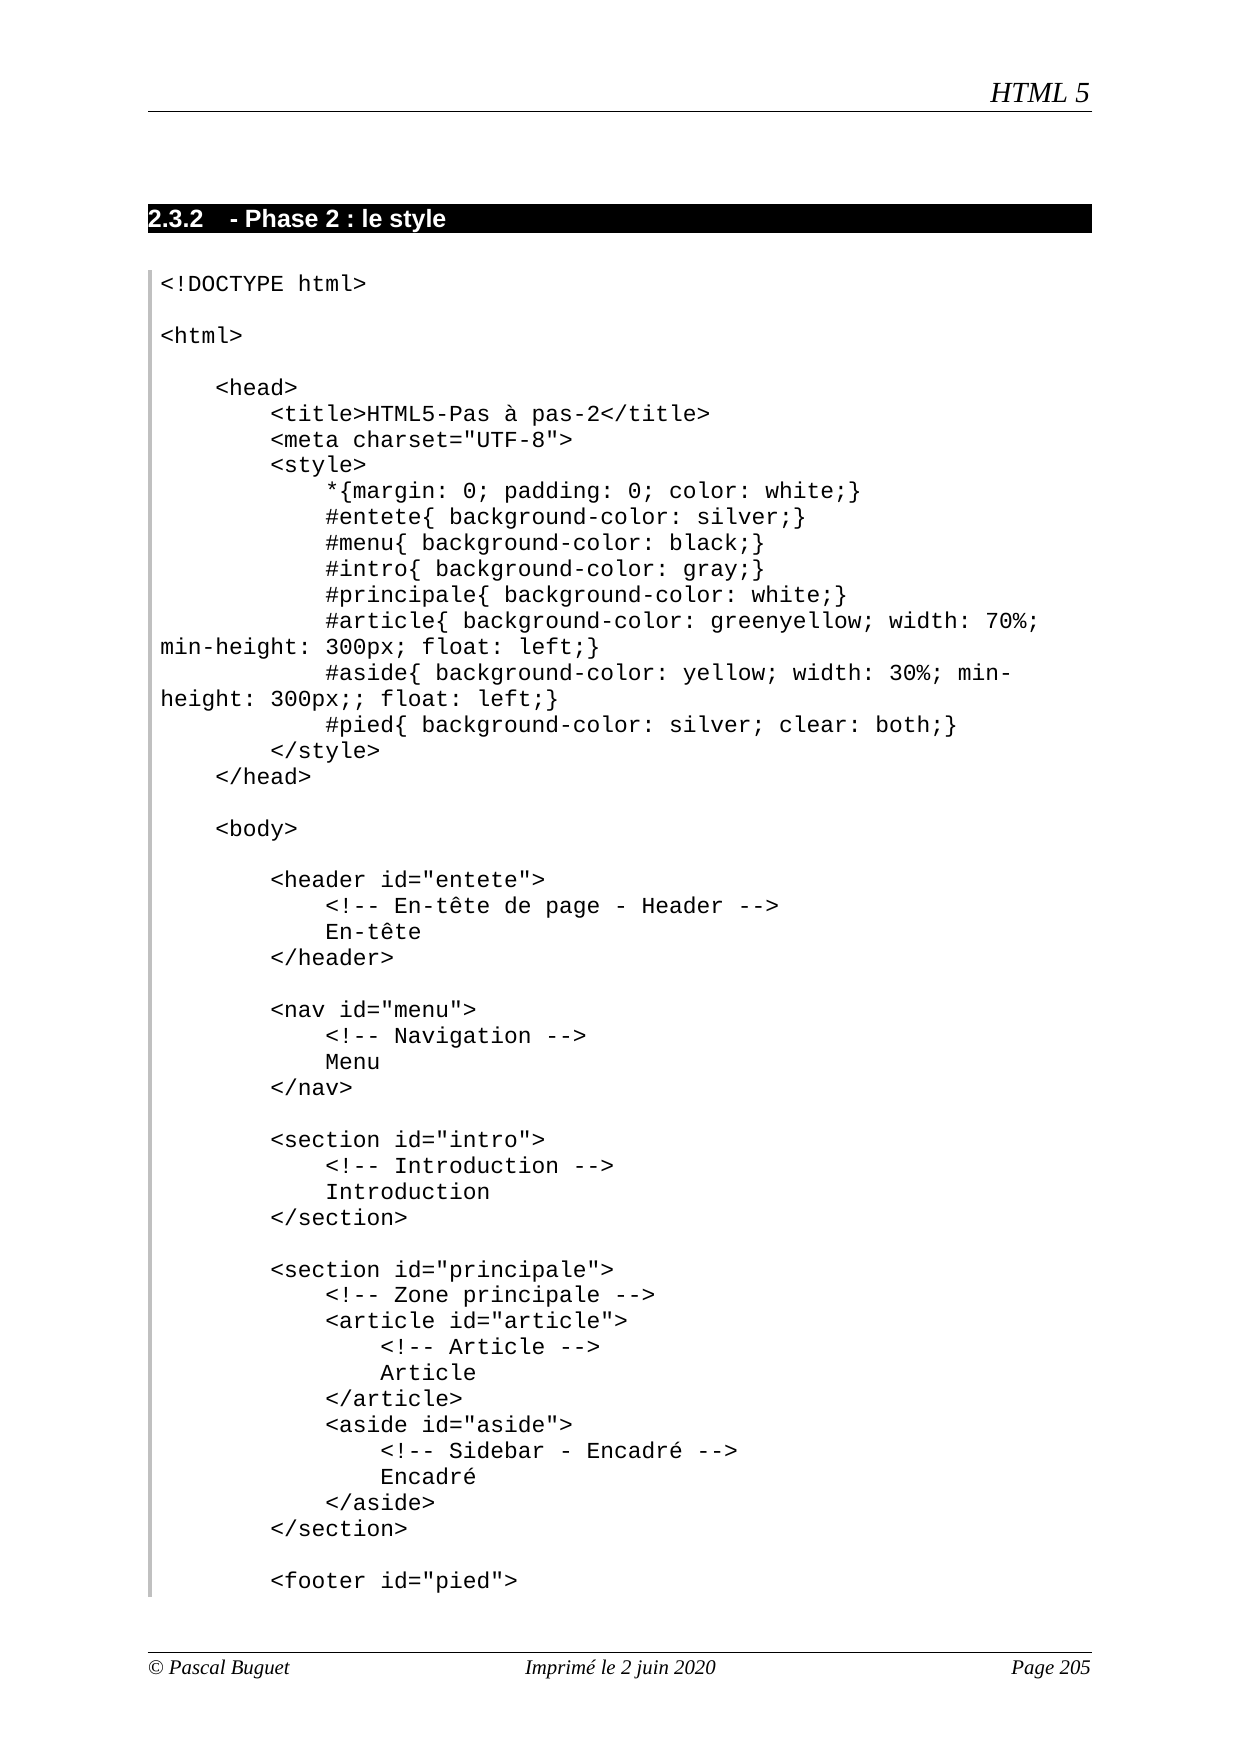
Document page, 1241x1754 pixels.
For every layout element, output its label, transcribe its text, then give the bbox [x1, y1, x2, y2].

text <!-- Introduction --> [152, 1154, 1092, 1180]
text Introduction [152, 1180, 1092, 1206]
text <section id="intro"> [152, 1128, 1092, 1154]
text <!-- Zone principale --> [152, 1284, 1092, 1310]
text <style> [152, 454, 1092, 480]
subtitle - Phase 2 : le style [148, 204, 1092, 233]
text #principale{ background-color: white;} [152, 583, 1092, 609]
text <!-- Navigation --> [152, 1024, 1092, 1050]
text </section> [152, 1206, 1092, 1232]
text <meta charset="UTF-8"> [152, 428, 1092, 454]
text <aside id="aside"> [152, 1413, 1092, 1439]
text </aside> [152, 1491, 1092, 1517]
text <!DOCTYPE html> [152, 270, 1092, 298]
text Article [152, 1362, 1092, 1388]
text <article id="article"> [152, 1310, 1092, 1336]
text <footer id="pied"> [152, 1569, 1092, 1597]
text #aside{ background-color: yellow; width: 30%; min-height: 300px;; float: left;} [152, 661, 1092, 713]
text Encadré [152, 1465, 1092, 1491]
text <body> [152, 817, 1092, 843]
text <!-- En-tête de page - Header --> [152, 895, 1092, 921]
text <html> [152, 324, 1092, 350]
text </style> [152, 739, 1092, 765]
text En-tête [152, 921, 1092, 947]
text #menu{ background-color: black;} [152, 532, 1092, 558]
text <nav id="menu"> [152, 998, 1092, 1024]
text <head> [152, 376, 1092, 402]
text </section> [152, 1517, 1092, 1543]
text <!-- Sidebar - Encadré --> [152, 1439, 1092, 1465]
text *{margin: 0; padding: 0; color: white;} [152, 480, 1092, 506]
text </nav> [152, 1076, 1092, 1102]
text <header id="entete"> [152, 869, 1092, 895]
text </header> [152, 947, 1092, 973]
text </head> [152, 765, 1092, 791]
text #entete{ background-color: silver;} [152, 506, 1092, 532]
text #intro{ background-color: gray;} [152, 558, 1092, 583]
text </article> [152, 1388, 1092, 1413]
text #article{ background-color: greenyellow; width: 70%; min-height: 300px; float: left;} [152, 609, 1092, 661]
text <section id="principale"> [152, 1258, 1092, 1284]
text #pied{ background-color: silver; clear: both;} [152, 713, 1092, 739]
text Menu [152, 1050, 1092, 1076]
text <!-- Article --> [152, 1336, 1092, 1362]
text <title>HTML5-Pas à pas-2</title> [152, 402, 1092, 428]
